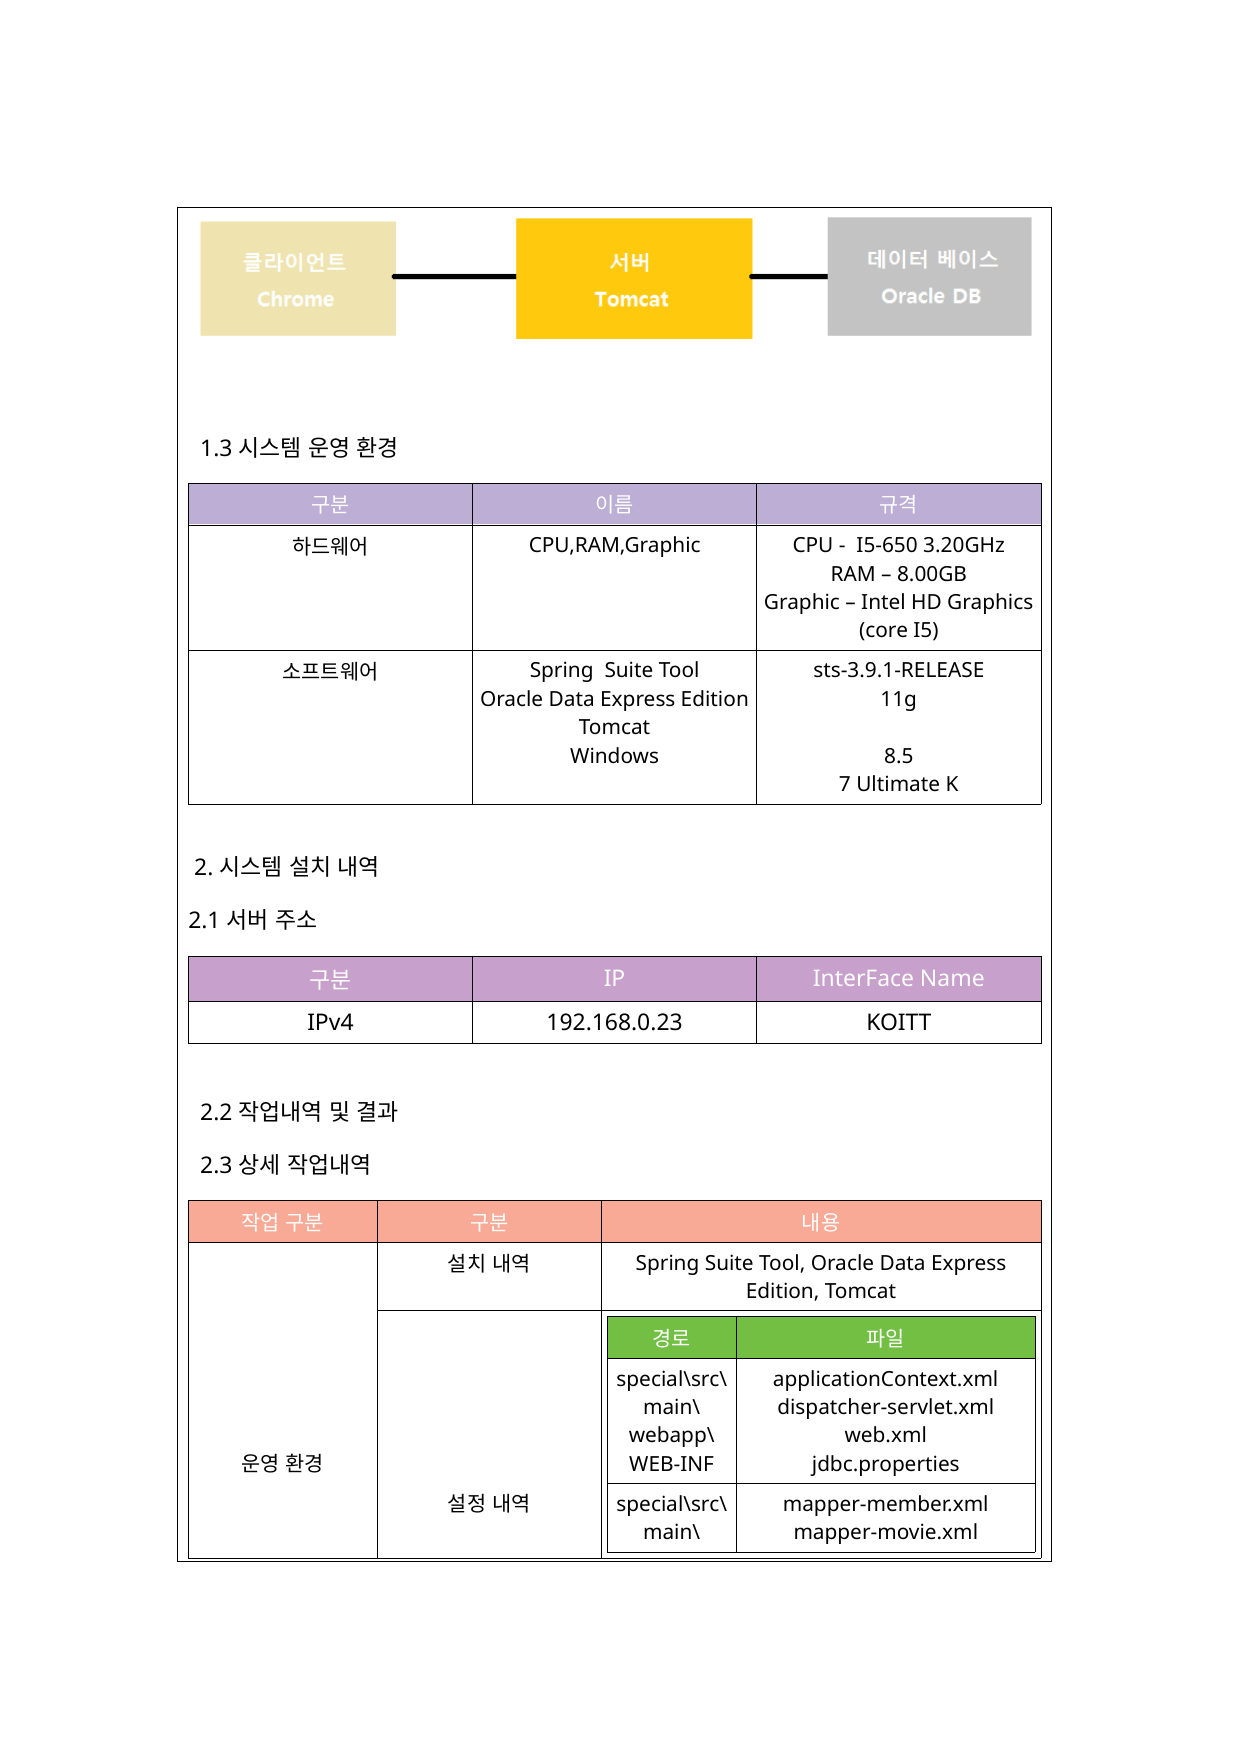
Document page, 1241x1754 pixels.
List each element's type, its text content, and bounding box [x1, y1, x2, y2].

table_header 구분 [378, 1201, 601, 1242]
table_header InterFace Name [757, 957, 1041, 1001]
table_header 경로 [608, 1317, 736, 1358]
table_cell sts-3.9.1-RELEASE 11g 8.5 7 Ultimate K [757, 651, 1041, 803]
table_header 파일 [737, 1317, 1035, 1358]
picture [188, 210, 1041, 361]
table_cell CPU,RAM,Graphic [473, 526, 756, 650]
table_header 작업 구분 [189, 1201, 377, 1242]
table_header 구분 [189, 484, 472, 524]
table_cell [602, 1311, 1041, 1557]
table_cell 소프트웨어 [189, 651, 472, 803]
table_cell applicationContext.xml dispatcher-servlet.xml web.xml jdbc.properties [737, 1359, 1035, 1483]
table_cell CPU - I5-650 3.20GHz RAM – 8.00GB Graphic – Intel HD Graphics (core I5) [757, 526, 1041, 650]
table_cell Spring Suite Tool, Oracle Data Express Edition, Tomcat [602, 1243, 1041, 1310]
table_cell 설치 내역 [378, 1243, 601, 1310]
table_header 내용 [602, 1201, 1041, 1242]
table_header IP [473, 957, 756, 1001]
table_cell Spring Suite Tool Oracle Data Express Edition Tomcat Windows [473, 651, 756, 803]
table_cell 운영 환경 [189, 1243, 377, 1557]
table_cell special\src\main\ [608, 1484, 736, 1552]
table_cell special\src\main\webapp\WEB-INF [608, 1359, 736, 1483]
table_cell IPv4 [189, 1002, 472, 1043]
table_cell 192.168.0.23 [473, 1002, 756, 1043]
table_header 이름 [473, 484, 756, 524]
table_header 구분 [189, 957, 472, 1001]
table_cell mapper-member.xml mapper-movie.xml [737, 1484, 1035, 1552]
table_cell 설정 내역 [378, 1311, 601, 1557]
table_header 규격 [757, 484, 1041, 524]
table_cell 1.3 시스템 운영 환경 2. 시스템 설치 내역 2.1 서버 주소 2.2 작업내역 및 결과 2.3 상세 작업내역 [178, 208, 1051, 1561]
table_cell KOITT [757, 1002, 1041, 1043]
table_cell 하드웨어 [189, 526, 472, 650]
